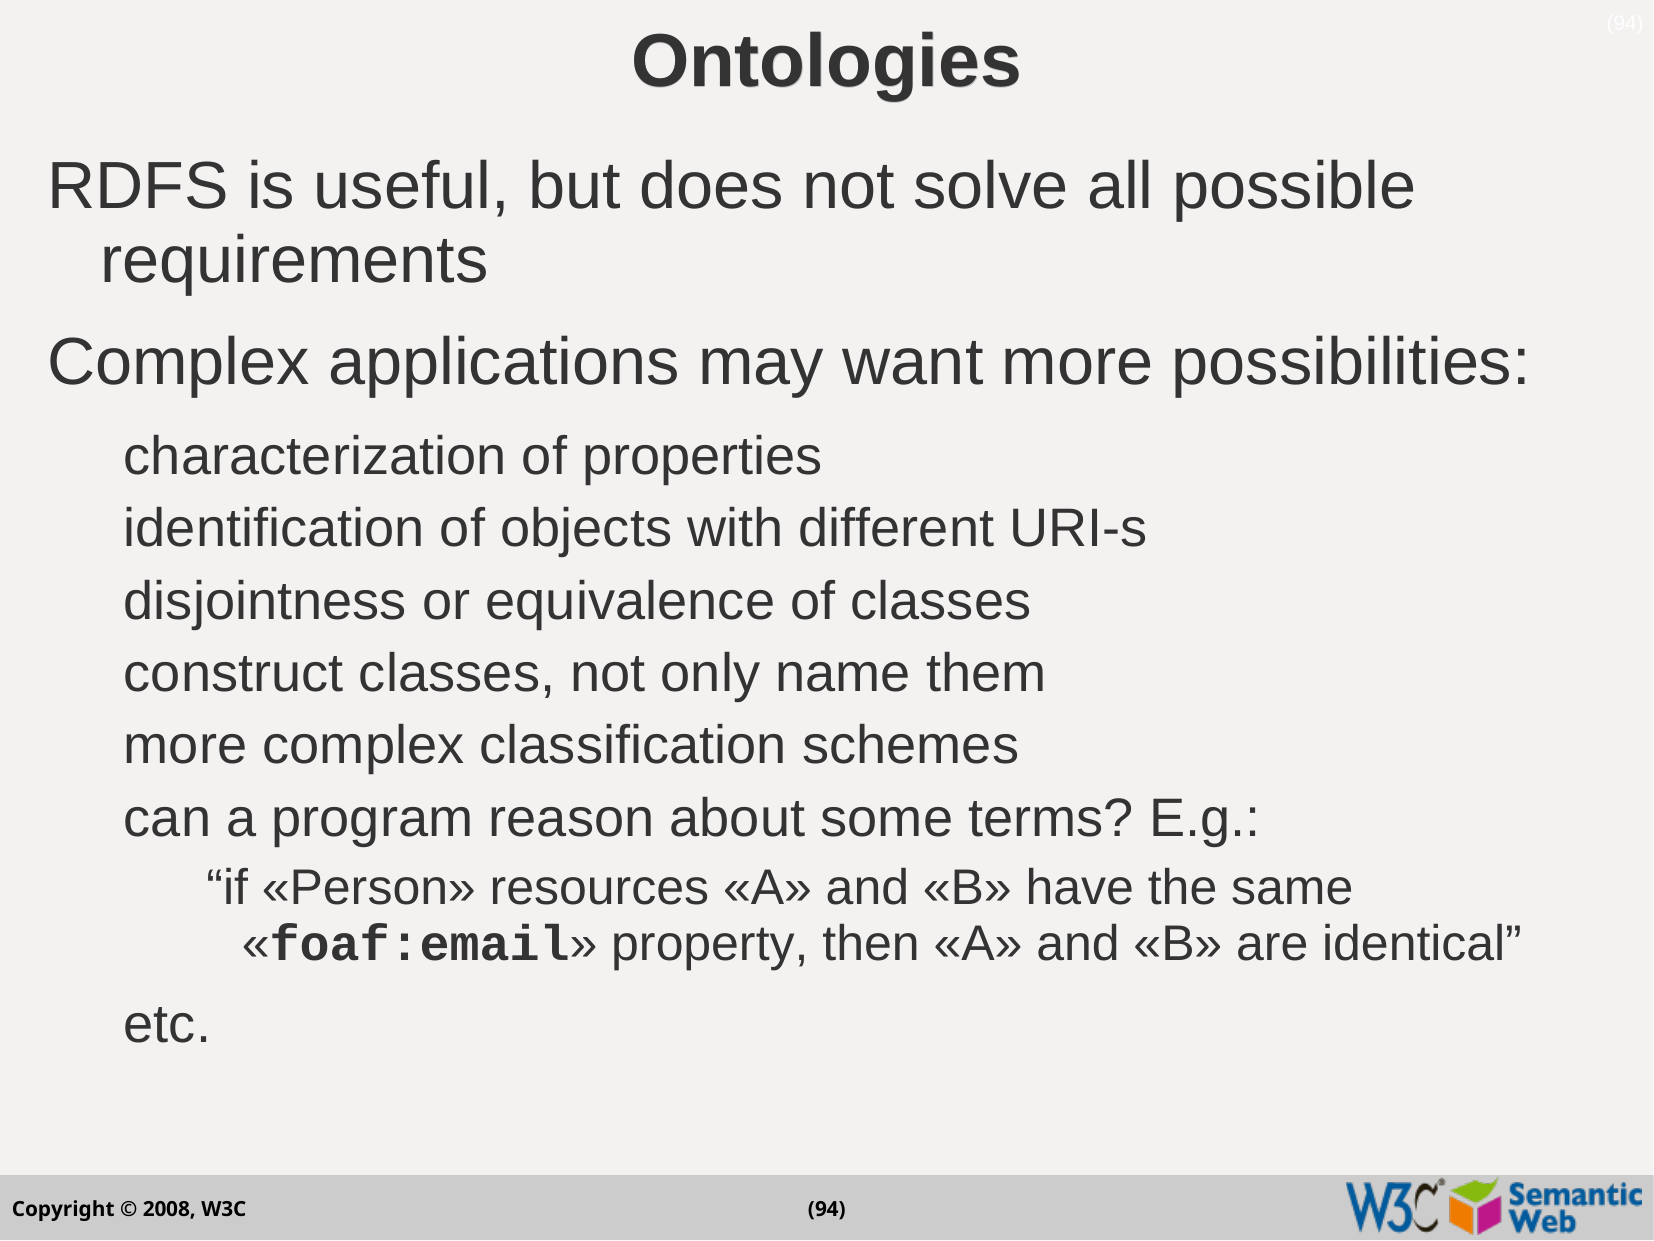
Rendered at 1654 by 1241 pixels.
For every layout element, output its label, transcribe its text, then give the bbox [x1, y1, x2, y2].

title Ontologies [0, 0, 1654, 119]
list RDFS is useful, but does not solve all possible requirements Complex applications may want more possibilities: characterization of properties identification of objects with different URI-s disjointness or equivalence of classes construct classes, not only name them more complex classification schemes can a program reason about some terms? E.g.: “if «Person» resources «A» and «B» have the same «foaf:email» property, then «A» and «B» are identical” etc. [29, 147, 1624, 1119]
picture [1346, 1175, 1642, 1235]
